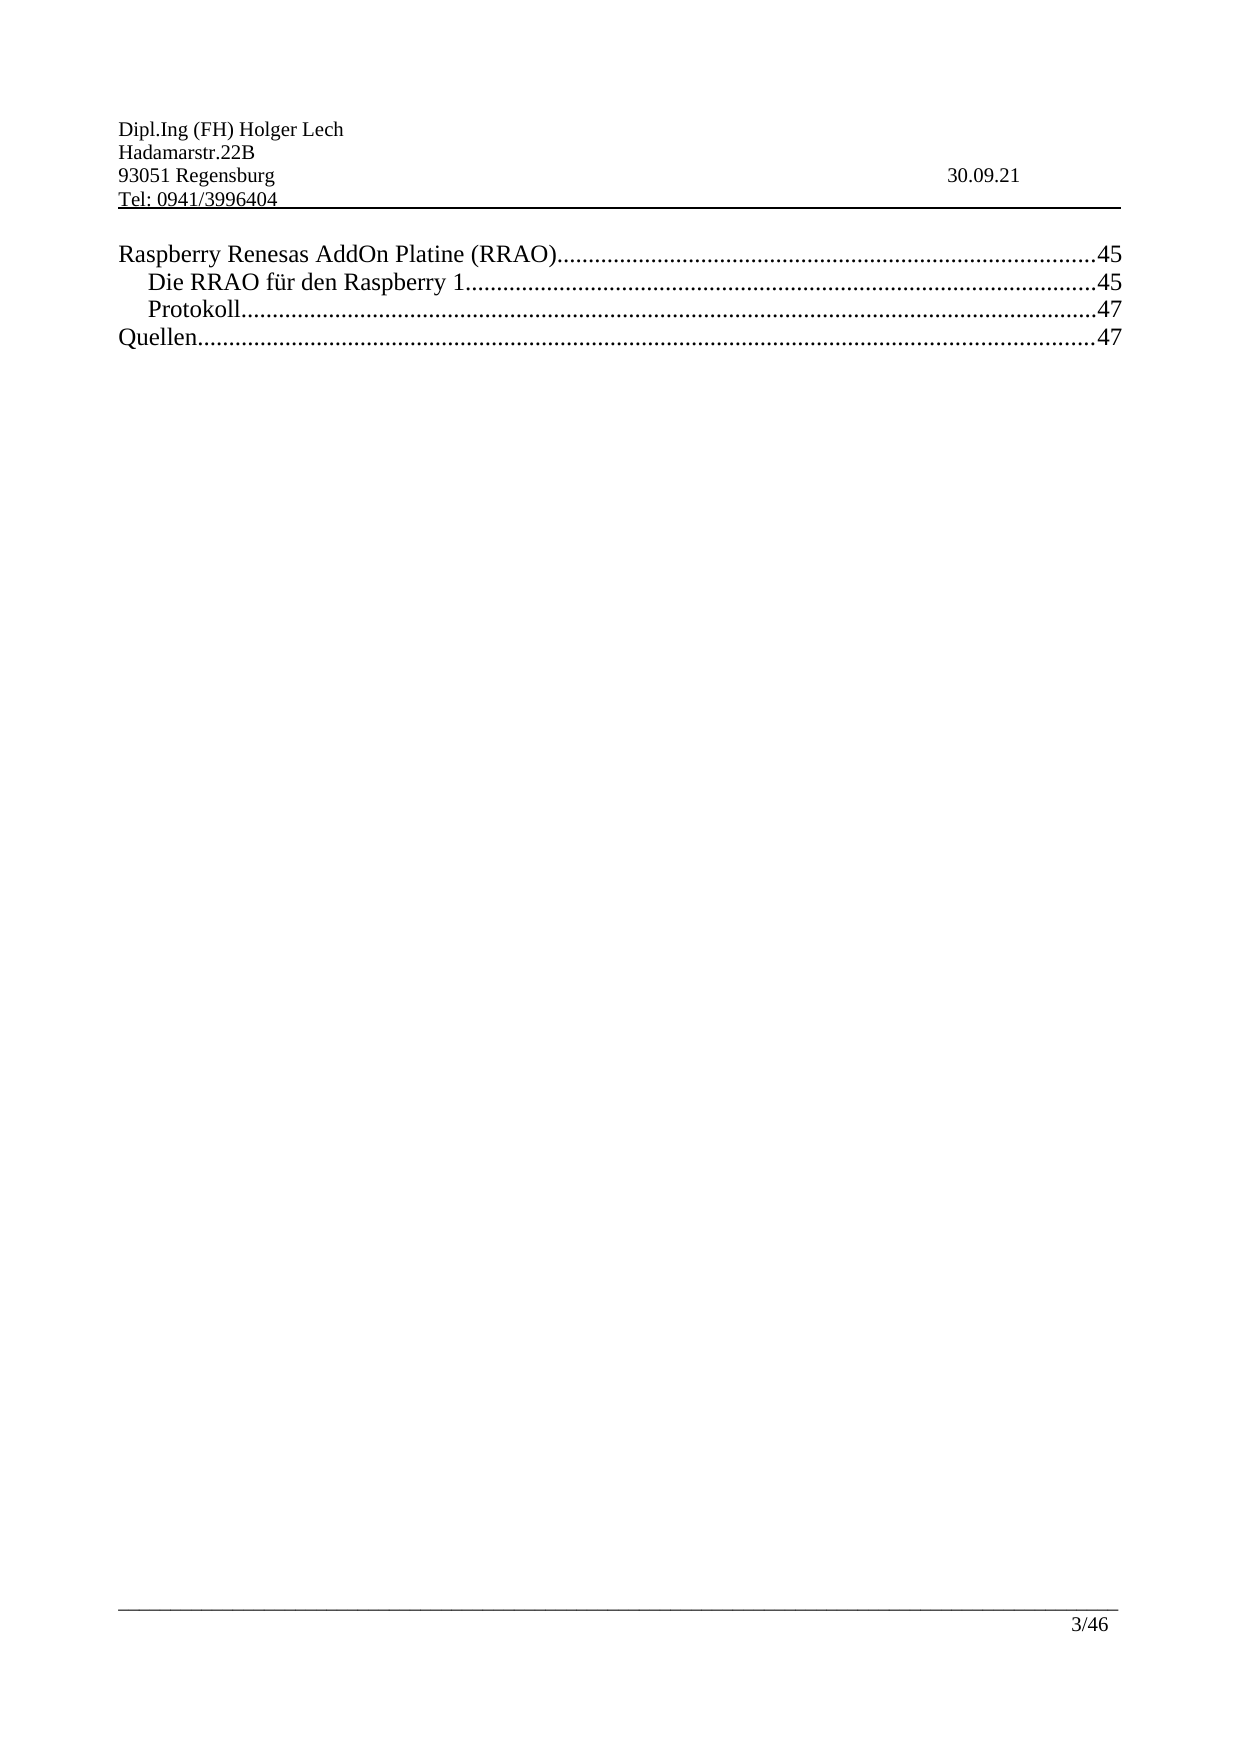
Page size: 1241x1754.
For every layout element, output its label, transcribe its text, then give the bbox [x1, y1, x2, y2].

text Quellen 47 [118, 323, 1122, 351]
text Die RRAO für den Raspberry 1 45 [148, 268, 1122, 296]
text Protokoll 47 [148, 296, 1122, 323]
text Raspberry Renesas AddOn Platine (RRAO) 45 [118, 240, 1122, 268]
